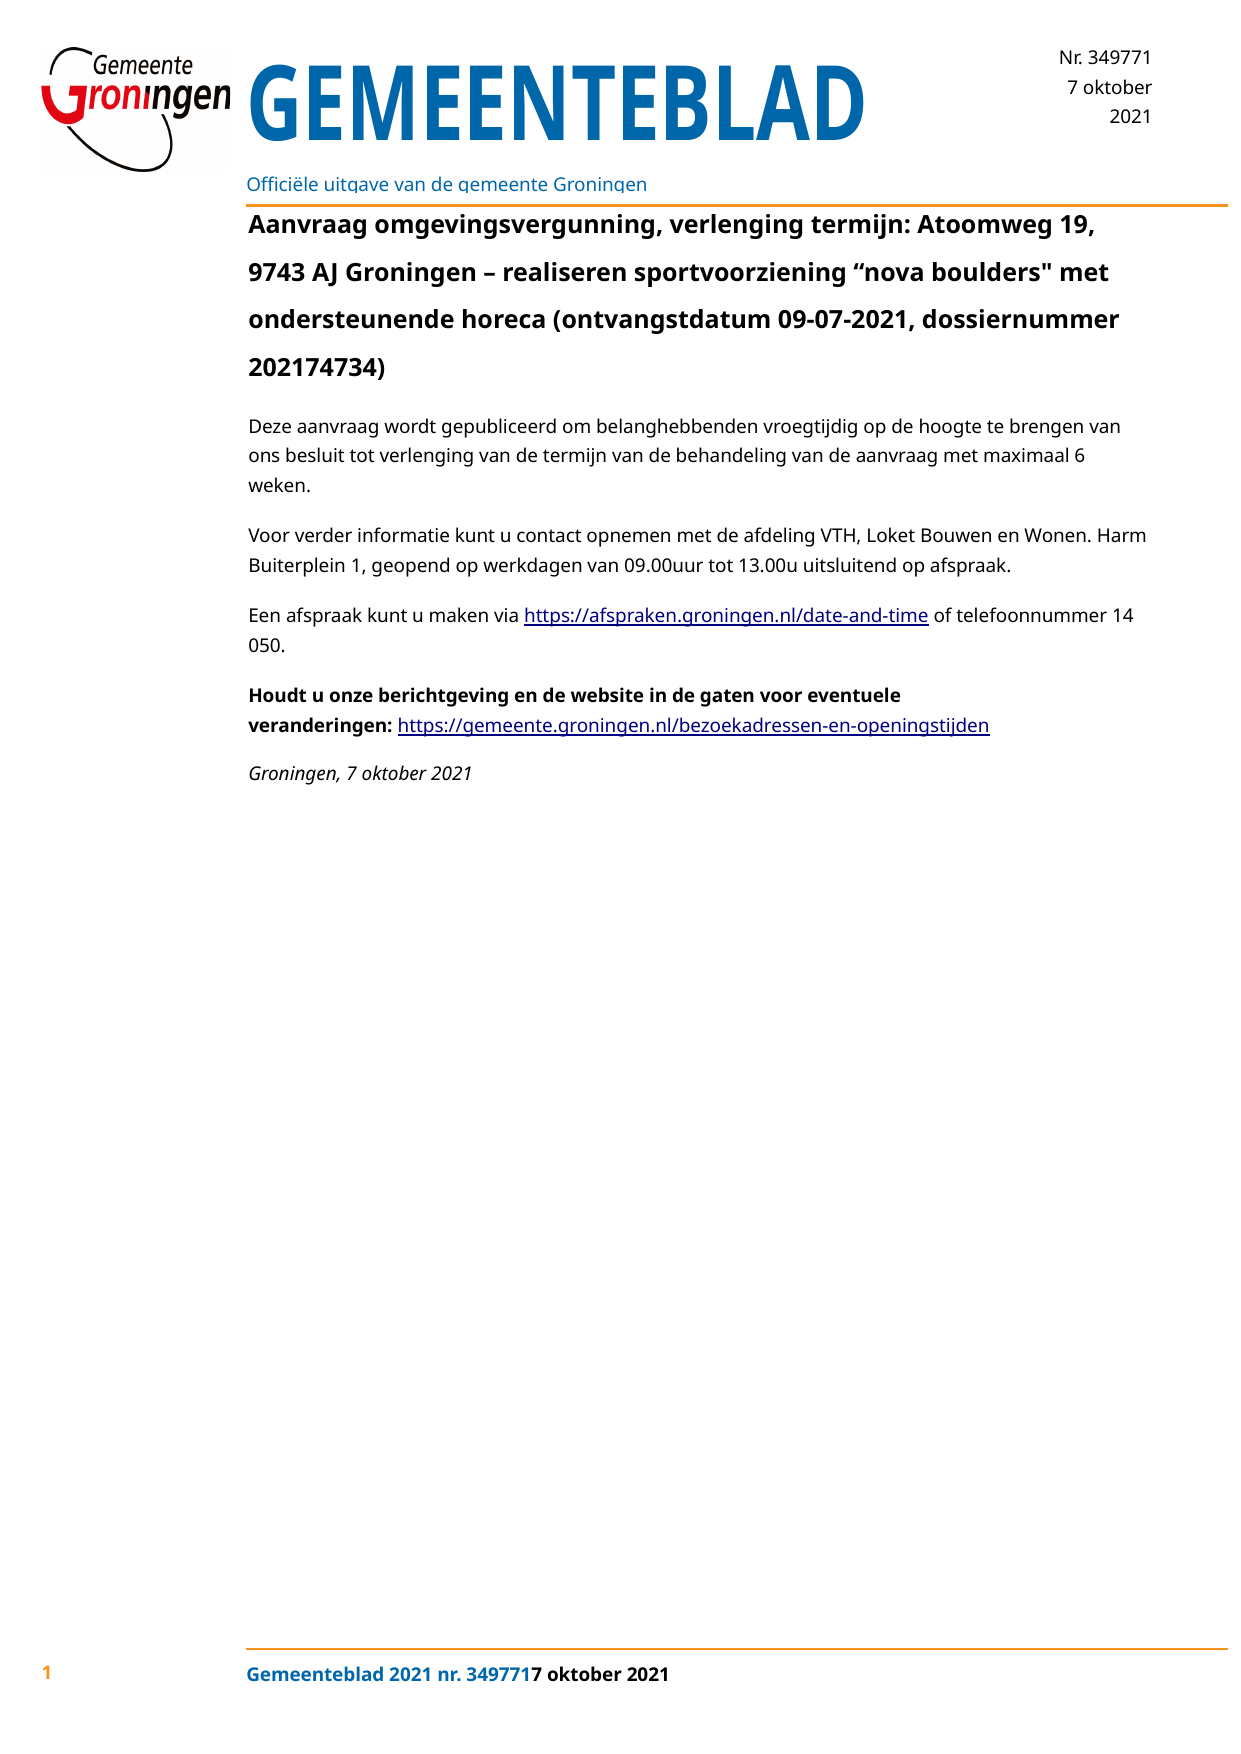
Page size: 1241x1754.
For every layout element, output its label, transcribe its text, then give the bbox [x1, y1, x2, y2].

text Deze aanvraag wordt gepubliceerd om belanghebbenden vroegtijdig op de hoogte te brengen van ons besluit tot verlenging van de termijn van de behandeling van de aanvraag met maximaal 6 weken. [248, 413, 1152, 498]
text Aanvraag omgevingsvergunning, verlenging termijn: Atoomweg 19, 9743 AJ Groningen – realiseren sportvoorziening “nova boulders" met ondersteunende horeca (ontvangstdatum 09-07-2021, dossiernummer 202174734) [248, 207, 1152, 384]
text Houdt u onze berichtgeving en de website in de gaten voor eventuele veranderingen: https://gemeente.groningen.nl/bezoekadressen-en-openingstijden [248, 683, 1152, 738]
picture [41, 47, 231, 172]
text Groningen, 7 oktober 2021 [248, 760, 1152, 786]
text Voor verder informatie kunt u contact opnemen met de afdeling VTH, Loket Bouwen en Wonen. Harm Buiterplein 1, geopend op werkdagen van 09.00uur tot 13.00u uitsluitend op afspraak. [248, 523, 1152, 578]
text Een afspraak kunt u maken via https://afspraken.groningen.nl/date-and-time of telefoonnummer 14 050. [248, 603, 1152, 658]
